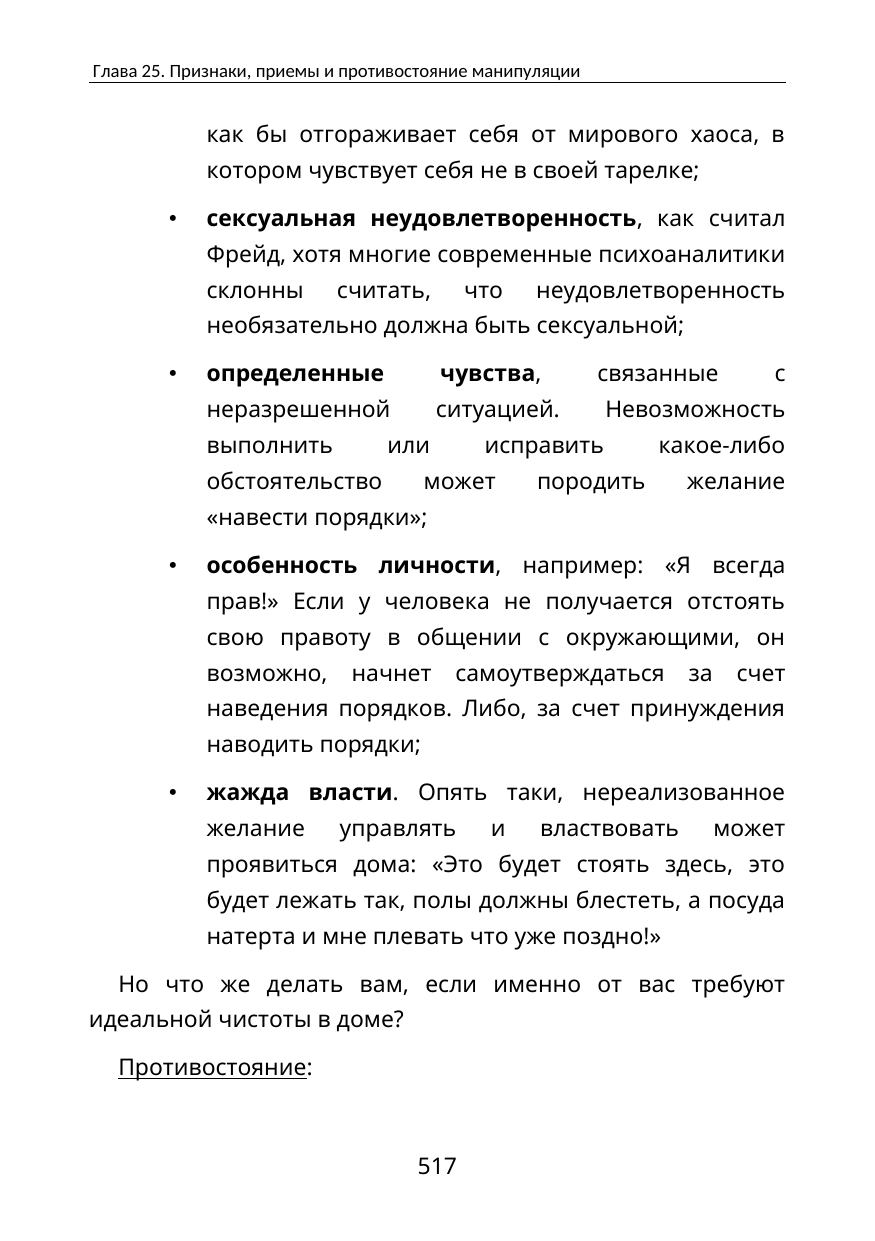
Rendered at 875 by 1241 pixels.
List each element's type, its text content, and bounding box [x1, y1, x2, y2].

text Противостояние: [88, 1051, 786, 1082]
list особенность личности, например: «Я всегда прав!» Если у человека не получается отстоять свою правоту в общении с окружающими, он возможно, начнет самоутверждаться за счет наведения порядков. Либо, за счет принуждения наводить порядки; [169, 549, 786, 759]
text Но что же делать вам, если именно от вас требуют идеальной чистоты в доме? [88, 967, 786, 1035]
list сексуальная неудовлетворенность, как считал Фрейд, хотя многие современные психоаналитики склонны считать, что неудовлетворенность необязательно должна быть сексуальной; [169, 202, 786, 341]
list как бы отгораживает себя от мирового хаоса, в котором чувствует себя не в своей тарелке; [169, 118, 786, 185]
list определенные чувства, связанные с неразрешенной ситуацией. Невозможность выполнить или исправить какое-либо обстоятельство может породить желание «навести порядки»; [169, 357, 786, 532]
list жажда власти. Опять таки, нереализованное желание управлять и властвовать может проявиться дома: «Это будет стоять здесь, это будет лежать так, полы должны блестеть, а посуда натерта и мне плевать что уже поздно!» [169, 776, 786, 951]
